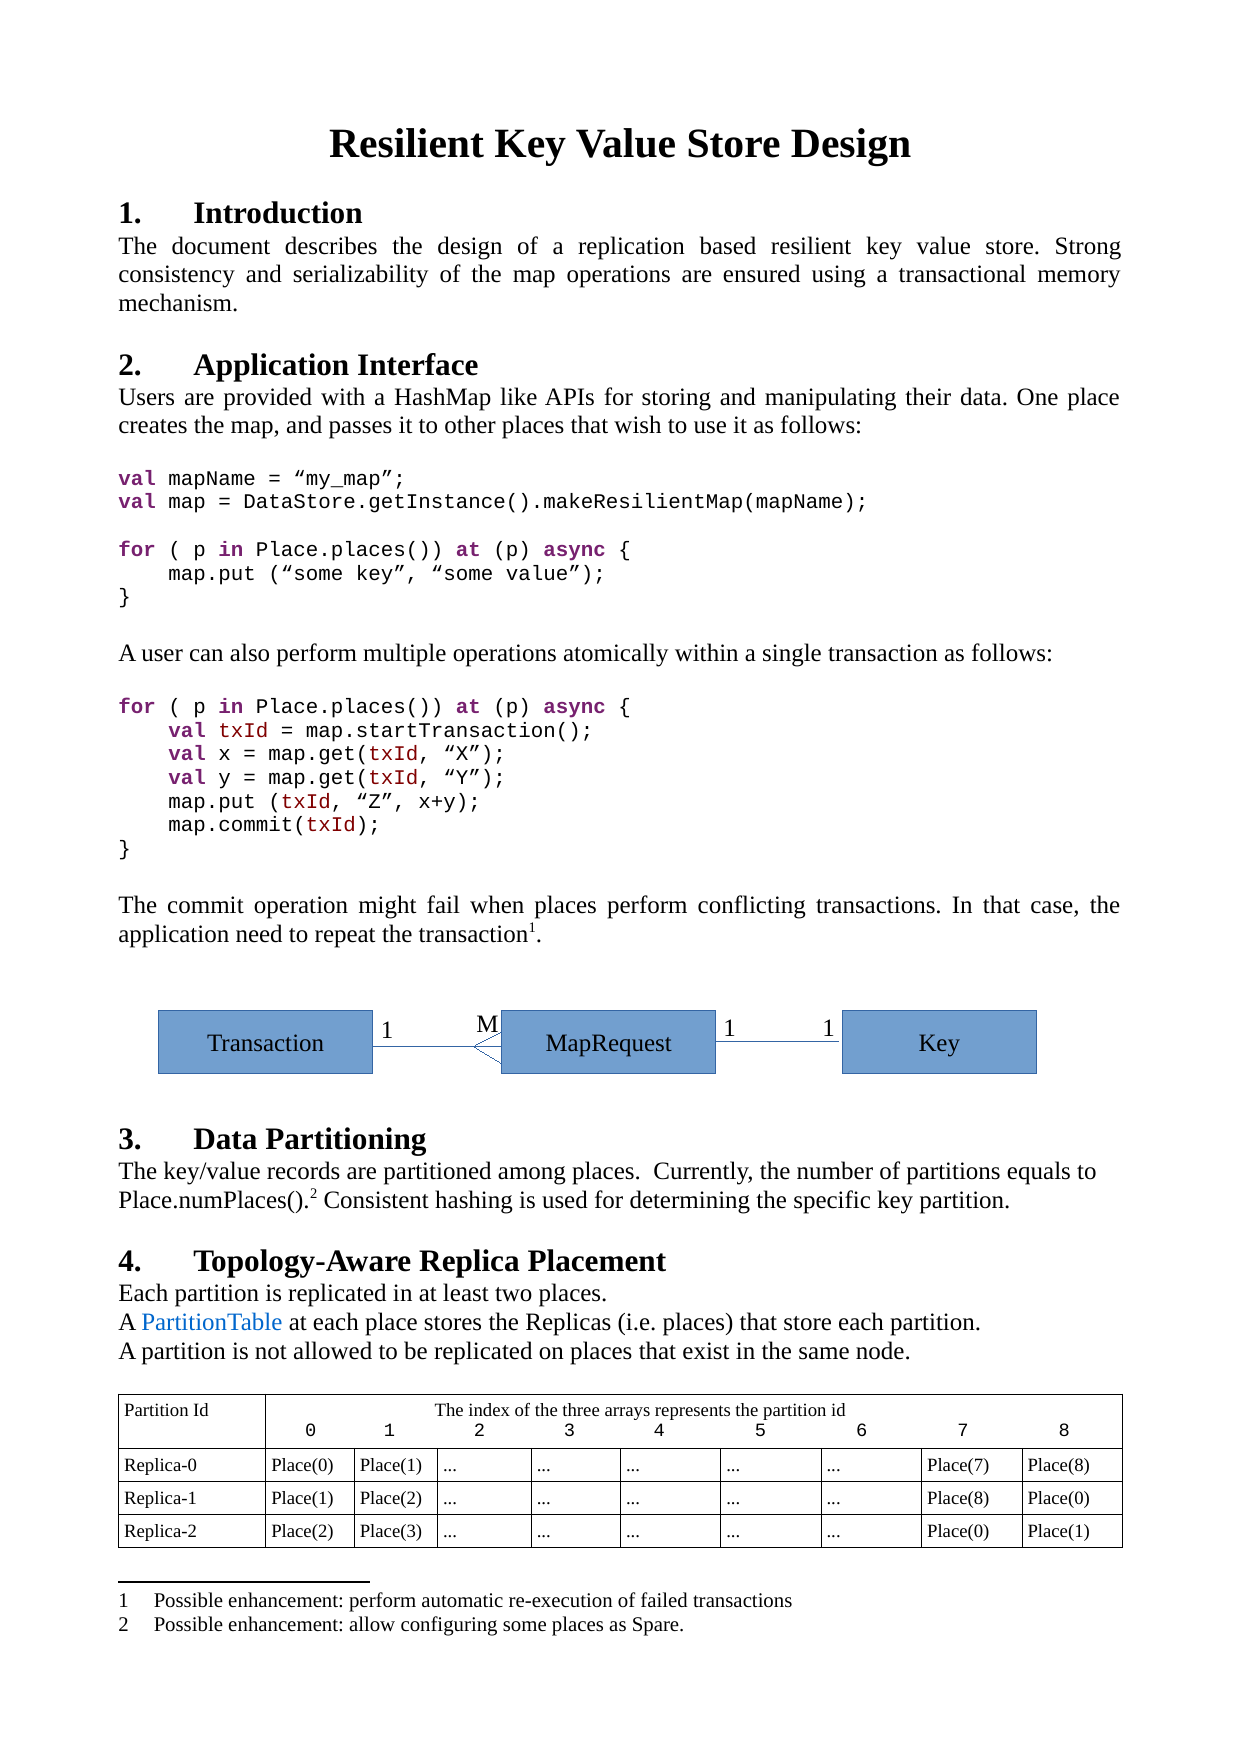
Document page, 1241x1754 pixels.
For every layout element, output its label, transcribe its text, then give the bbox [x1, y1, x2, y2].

text Users are provided with a HashMap like APIs for storing and manipulating their data. One place creates the map, and passes it to other places that wish to use it as follows: [118, 382, 1122, 439]
text Each partition is replicated in at least two places. [118, 1278, 1122, 1307]
table_cell ... [438, 1482, 531, 1514]
text A partition is not allowed to be replicated on places that exist in the same node. [118, 1336, 1122, 1365]
text map.put (“some key”, “some value”); [118, 562, 1122, 586]
text The document describes the design of a replication based resilient key value store. Strong consistency and serializability of the map operations are ensured using a transactional memory mechanism. [118, 231, 1122, 317]
table_cell ... [532, 1449, 620, 1481]
text val mapName = “my_map”; [118, 468, 1122, 492]
table_cell ... [721, 1449, 821, 1481]
table_cell ... [438, 1449, 531, 1481]
table_cell Replica-0 [119, 1449, 265, 1481]
text Possible enhancement: perform automatic re-execution of failed transactions [118, 1588, 1122, 1612]
text for ( p in Place.places()) at (p) async { [118, 696, 1122, 720]
text for ( p in Place.places()) at (p) async { [118, 539, 1122, 562]
table_cell Replica-2 [119, 1515, 265, 1547]
table_cell ... [532, 1515, 620, 1547]
table_cell Place(0) [266, 1449, 354, 1481]
table_cell ... [721, 1515, 821, 1547]
text val txId = map.startTransaction(); [118, 720, 1122, 743]
table_cell Place(8) [922, 1482, 1022, 1514]
table_cell ... [621, 1482, 720, 1514]
table_cell Place(2) [266, 1515, 354, 1547]
text The commit operation might fail when places perform conflicting transactions. In that case, the application need to repeat the transaction. [118, 890, 1122, 948]
list Topology-Aware Replica Placement [118, 1242, 1122, 1278]
table_cell Place(0) [922, 1515, 1022, 1547]
text val map = DataStore.getInstance().makeResilientMap(mapName); [118, 492, 1122, 515]
table_cell ... [532, 1482, 620, 1514]
table_cell ... [721, 1482, 821, 1514]
table_cell ... [822, 1482, 921, 1514]
table_cell ... [621, 1515, 720, 1547]
table_cell Place(3) [355, 1515, 437, 1547]
table_cell ... [621, 1449, 720, 1481]
text val x = map.get(txId, “X”); [118, 743, 1122, 767]
text val y = map.get(txId, “Y”); [118, 767, 1122, 791]
list Application Interface [118, 346, 1122, 382]
table_cell Place(1) [1023, 1515, 1122, 1547]
table_cell Place(8) [1023, 1449, 1122, 1481]
table_cell Place(0) [1023, 1482, 1122, 1514]
text Possible enhancement: allow configuring some places as Spare. [118, 1612, 1122, 1636]
table_cell ... [438, 1515, 531, 1547]
table_header The index of the three arrays represents the partition id 0 1 2 3 4 5 6 7 8 [266, 1395, 1122, 1448]
table_cell ... [822, 1515, 921, 1547]
text map.put (txId, “Z”, x+y); [118, 791, 1122, 814]
list Introduction [118, 195, 1122, 231]
text } [118, 838, 1122, 862]
text Resilient Key Value Store Design [118, 118, 1122, 166]
text } [118, 586, 1122, 610]
text The key/value records are partitioned among places. Currently, the number of partitions equals to Place.numPlaces(). Consistent hashing is used for determining the specific key partition. [118, 1156, 1122, 1214]
table_cell Place(2) [355, 1482, 437, 1514]
text A user can also perform multiple operations atomically within a single transaction as follows: [118, 638, 1122, 667]
table_header Partition Id [119, 1395, 265, 1448]
list Data Partitioning [118, 1120, 1122, 1156]
table_cell ... [822, 1449, 921, 1481]
table_cell Place(1) [266, 1482, 354, 1514]
text A PartitionTable at each place stores the Replicas (i.e. places) that store each partition. [118, 1307, 1122, 1336]
table_cell Place(1) [355, 1449, 437, 1481]
text map.commit(txId); [118, 814, 1122, 838]
table_cell Place(7) [922, 1449, 1022, 1481]
table_cell Replica-1 [119, 1482, 265, 1514]
